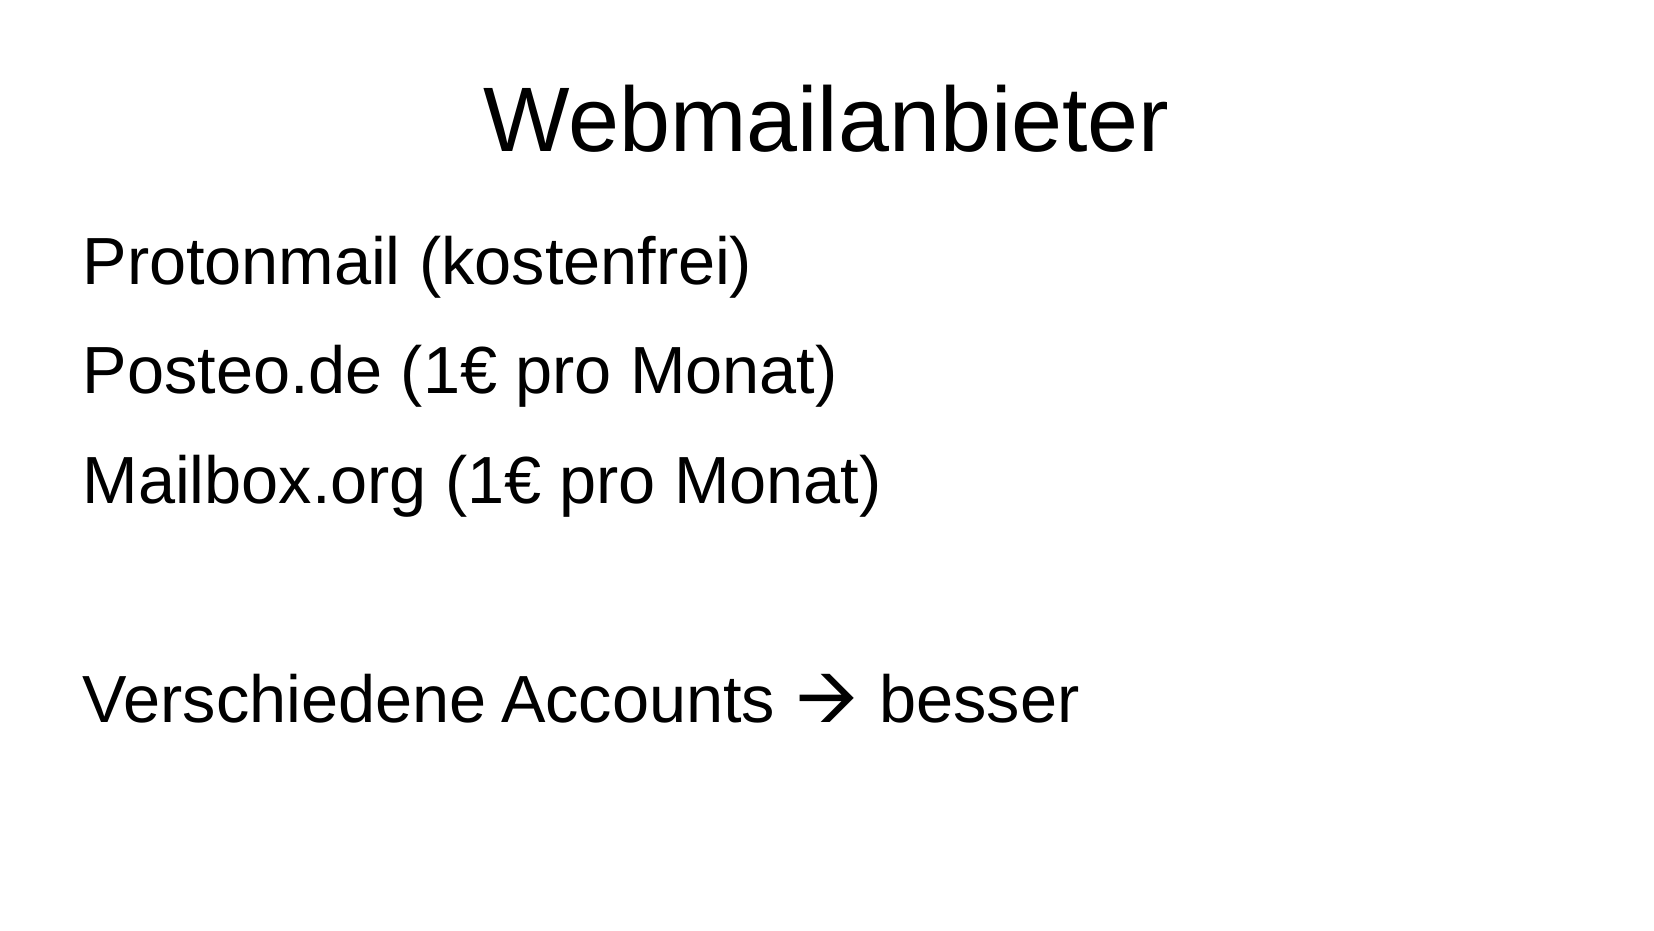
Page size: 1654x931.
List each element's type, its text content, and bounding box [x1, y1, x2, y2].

title Webmailanbieter [82, 37, 1571, 193]
list Protonmail (kostenfrei) Posteo.de (1€ pro Monat) Mailbox.org (1€ pro Monat) Verschiedene Accounts  besser [82, 217, 1571, 758]
